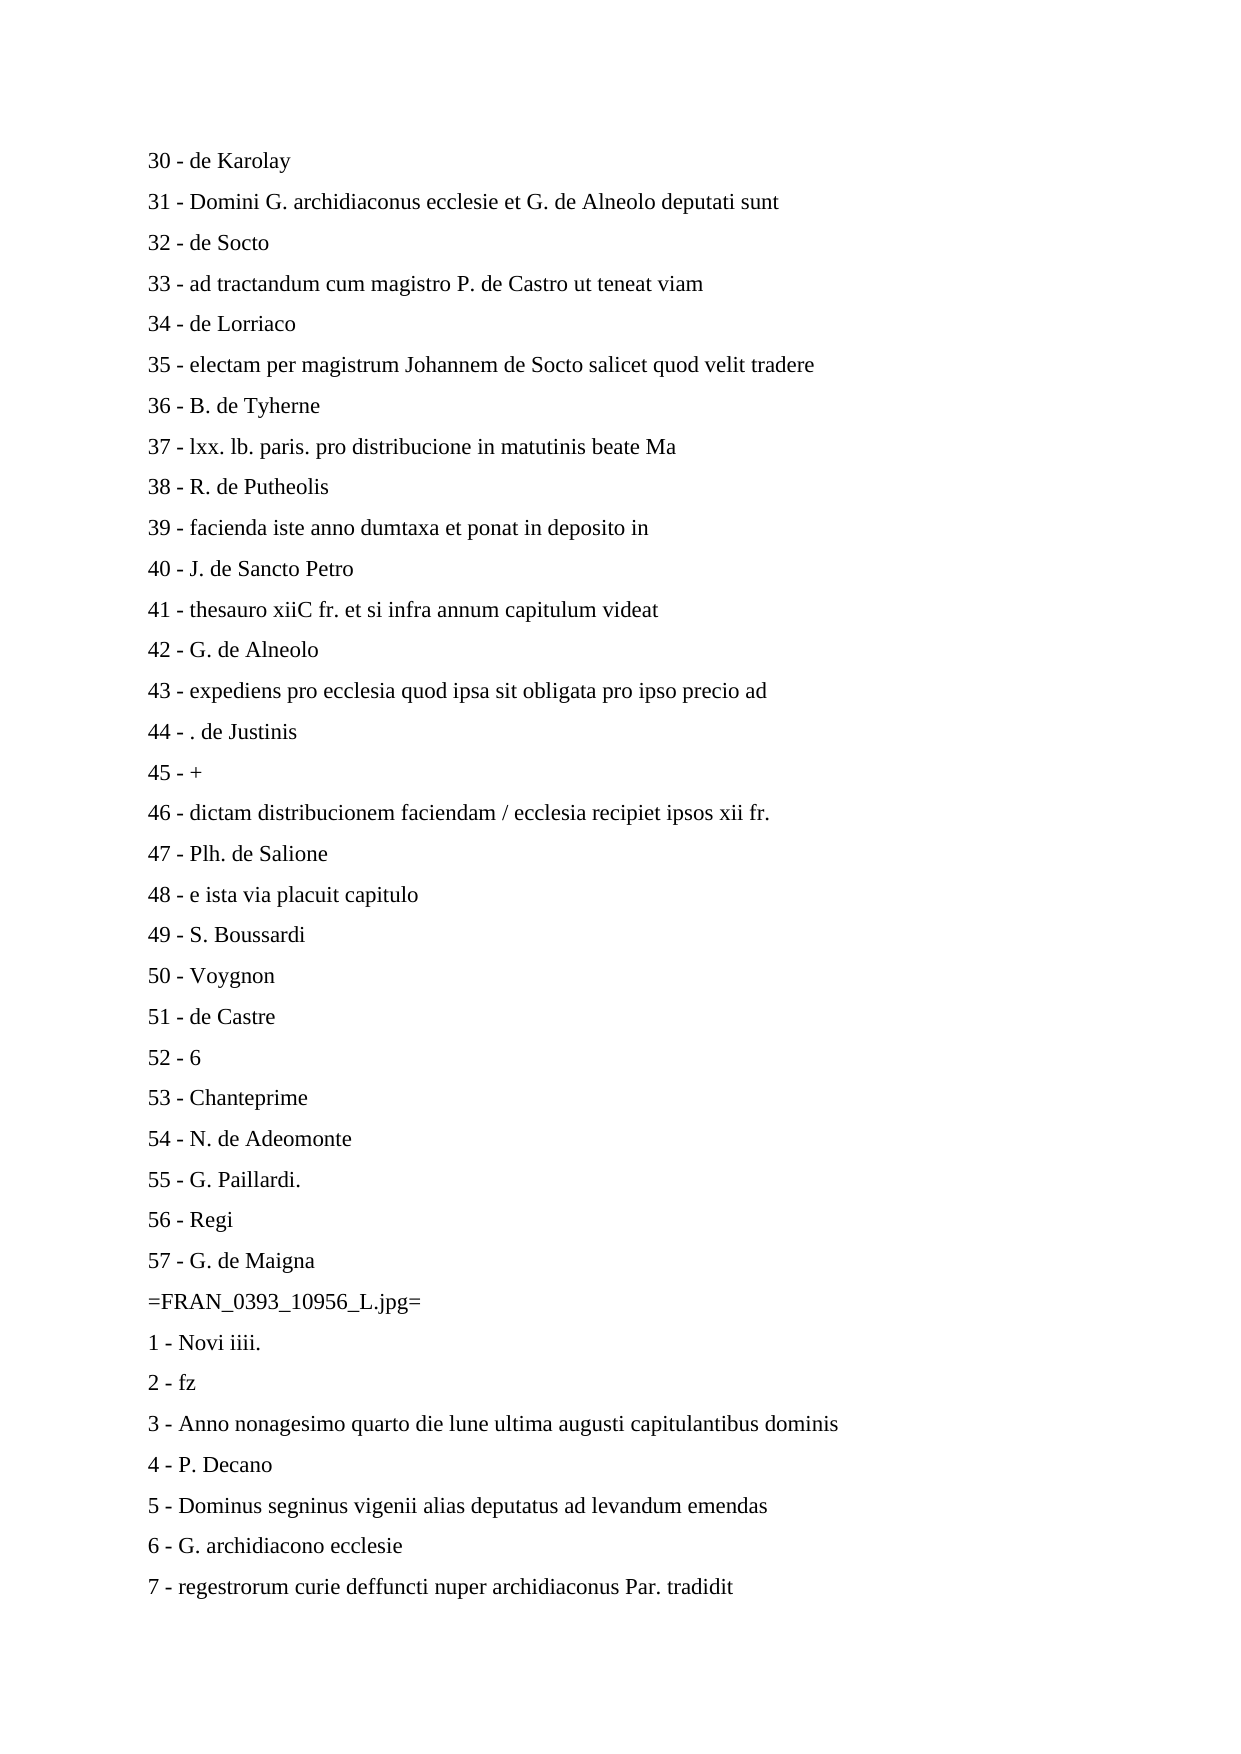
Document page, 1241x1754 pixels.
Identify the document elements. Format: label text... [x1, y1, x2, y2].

text 56 - Regi [148, 1207, 1093, 1233]
text 45 - + [148, 758, 1093, 785]
text 31 - Domini G. archidiaconus ecclesie et G. de Alneolo deputati sunt [148, 188, 1093, 215]
text 42 - G. de Alneolo [148, 636, 1093, 663]
text 40 - J. de Sancto Petro [148, 555, 1093, 581]
text 32 - de Socto [148, 229, 1093, 255]
text 36 - B. de Tyherne [148, 392, 1093, 418]
text 46 - dictam distribucionem faciendam / ecclesia recipiet ipsos xii fr. [148, 799, 1093, 826]
text 37 - lxx. lb. paris. pro distribucione in matutinis beate Ma [148, 433, 1093, 459]
text 33 - ad tractandum cum magistro P. de Castro ut teneat viam [148, 270, 1093, 296]
text 57 - G. de Maigna [148, 1247, 1093, 1274]
text 44 - . de Justinis [148, 718, 1093, 744]
text 35 - electam per magistrum Johannem de Socto salicet quod velit tradere [148, 351, 1093, 378]
text 1 - Novi iiii. [148, 1329, 1093, 1355]
text 47 - Plh. de Salione [148, 840, 1093, 866]
text 51 - de Castre [148, 1003, 1093, 1029]
text 34 - de Lorriaco [148, 311, 1093, 337]
text 49 - S. Boussardi [148, 921, 1093, 948]
text 7 - regestrorum curie deffuncti nuper archidiaconus Par. tradidit [148, 1573, 1093, 1599]
text 54 - N. de Adeomonte [148, 1125, 1093, 1151]
text 5 - Dominus segninus vigenii alias deputatus ad levandum emendas [148, 1492, 1093, 1518]
text 48 - e ista via placuit capitulo [148, 881, 1093, 907]
text 6 - G. archidiacono ecclesie [148, 1532, 1093, 1559]
text 41 - thesauro xiiC fr. et si infra annum capitulum videat [148, 596, 1093, 622]
text 2 - fz [148, 1369, 1093, 1396]
text 43 - expediens pro ecclesia quod ipsa sit obligata pro ipso precio ad [148, 677, 1093, 703]
text 55 - G. Paillardi. [148, 1166, 1093, 1192]
text 50 - Voygnon [148, 962, 1093, 988]
text 3 - Anno nonagesimo quarto die lune ultima augusti capitulantibus dominis [148, 1410, 1093, 1437]
text 30 - de Karolay [148, 148, 1093, 174]
text 39 - facienda iste anno dumtaxa et ponat in deposito in [148, 514, 1093, 541]
text 4 - P. Decano [148, 1451, 1093, 1477]
text 53 - Chanteprime [148, 1084, 1093, 1111]
text =FRAN_0393_10956_L.jpg= [148, 1288, 1093, 1314]
text 52 - 6 [148, 1044, 1093, 1070]
text 38 - R. de Putheolis [148, 473, 1093, 500]
